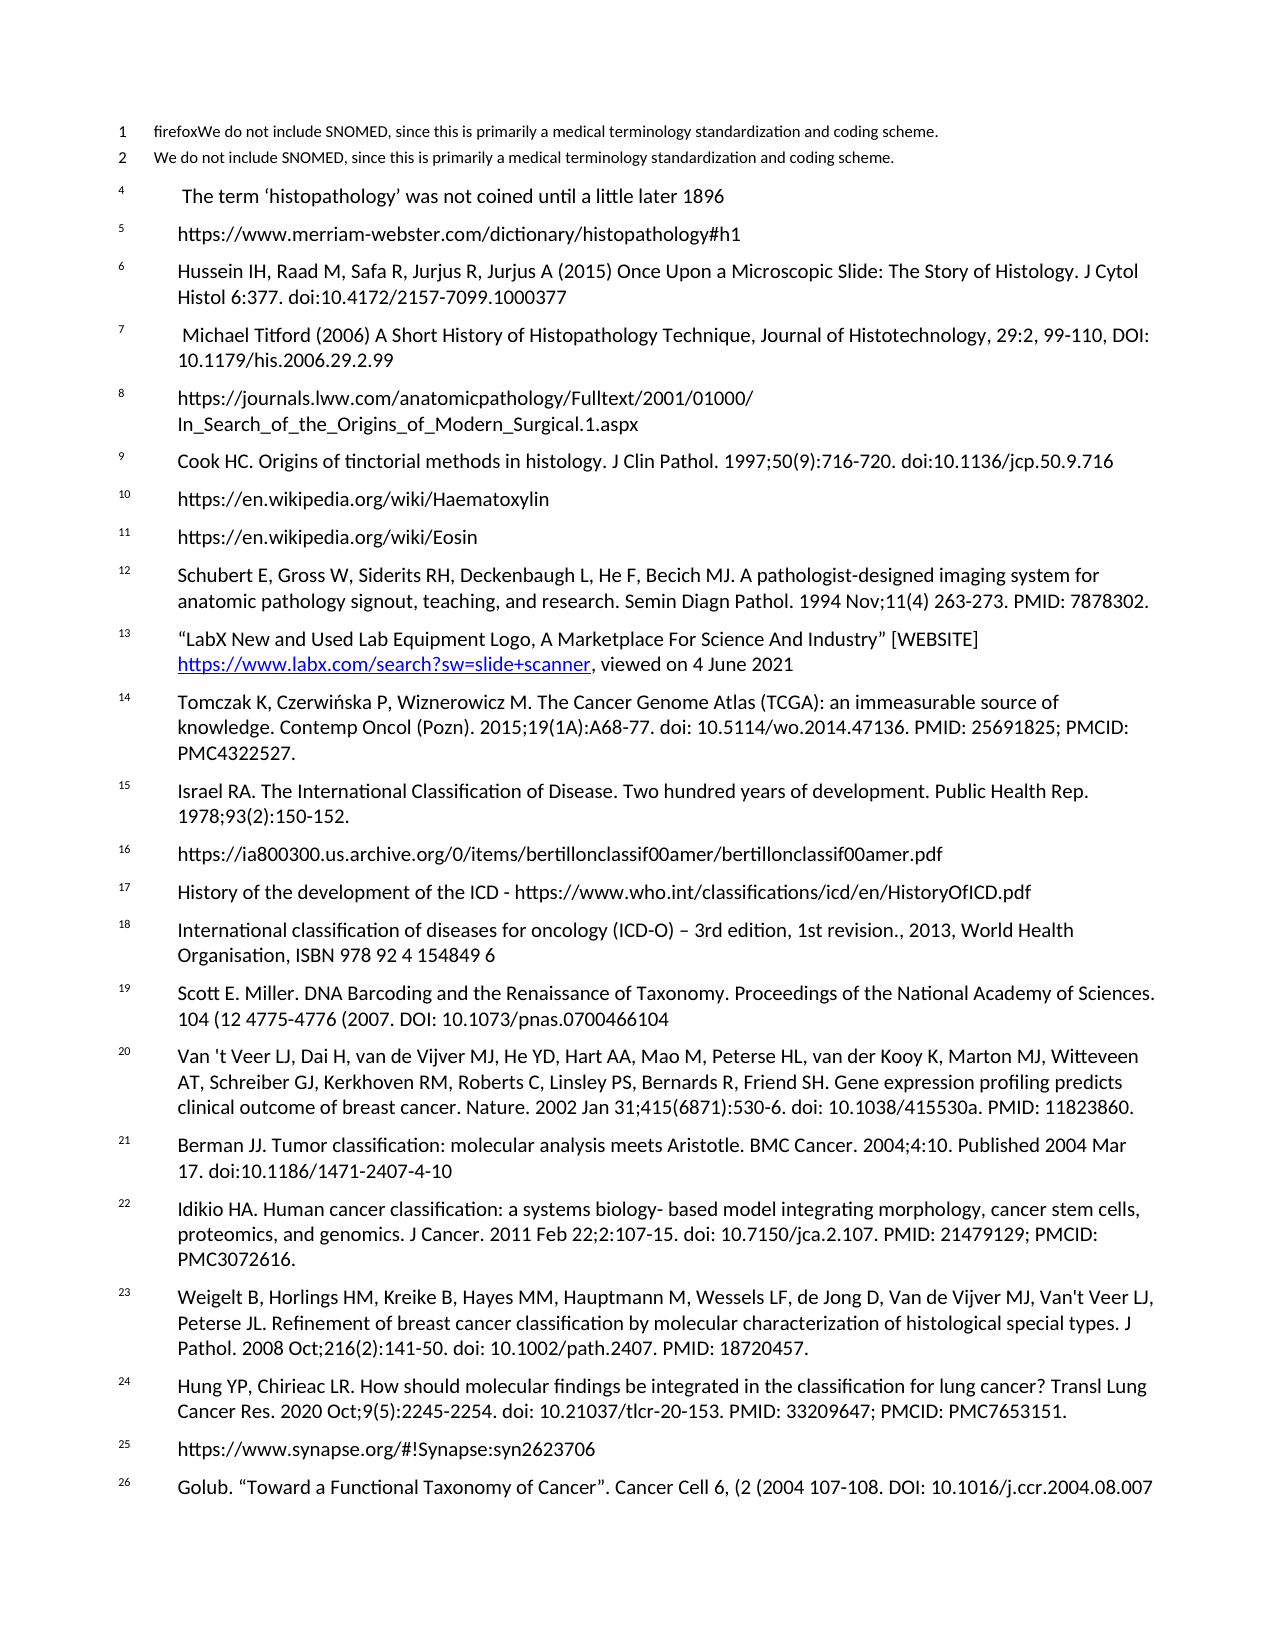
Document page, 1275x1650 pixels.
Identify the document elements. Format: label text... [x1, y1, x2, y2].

text Israel RA. The International Classification of Disease. Two hundred years of development. Public Health Rep. 1978;93(2):150-152. [118, 778, 1157, 829]
text Tomczak K, Czerwińska P, Wiznerowicz M. The Cancer Genome Atlas (TCGA): an immeasurable source of knowledge. Contemp Oncol (Pozn). 2015;19(1A):A68-77. doi: 10.5114/wo.2014.47136. PMID: 25691825; PMCID: PMC4322527. [118, 689, 1157, 765]
text https://en.wikipedia.org/wiki/Eosin [118, 524, 1157, 550]
text “LabX New and Used Lab Equipment Logo, A Marketplace For Science And Industry” [WEBSITE] https://www.labx.com/search?sw=slide+scanner, viewed on 4 June 2021 [118, 626, 1157, 677]
text Van 't Veer LJ, Dai H, van de Vijver MJ, He YD, Hart AA, Mao M, Peterse HL, van der Kooy K, Marton MJ, Witteveen AT, Schreiber GJ, Kerkhoven RM, Roberts C, Linsley PS, Bernards R, Friend SH. Gene expression profiling predicts clinical outcome of breast cancer. Nature. 2002 Jan 31;415(6871):530-6. doi: 10.1038/415530a. PMID: 11823860. [118, 1044, 1157, 1120]
text Golub. “Toward a Functional Taxonomy of Cancer”. Cancer Cell 6, (2 (2004 107-108. DOI: 10.1016/j.ccr.2004.08.007 [118, 1474, 1157, 1500]
text Idikio HA. Human cancer classification: a systems biology- based model integrating morphology, cancer stem cells, proteomics, and genomics. J Cancer. 2011 Feb 22;2:107-15. doi: 10.7150/jca.2.107. PMID: 21479129; PMCID: PMC3072616. [118, 1196, 1157, 1272]
text Weigelt B, Horlings HM, Kreike B, Hayes MM, Hauptmann M, Wessels LF, de Jong D, Van de Vijver MJ, Van't Veer LJ, Peterse JL. Refinement of breast cancer classification by molecular characterization of histological special types. J Pathol. 2008 Oct;216(2):141-50. doi: 10.1002/path.2407. PMID: 18720457. [118, 1284, 1157, 1361]
text International classification of diseases for oncology (ICD-O) – 3rd edition, 1st revision., 2013, World Health Organisation, ISBN 978 92 4 154849 6 [118, 917, 1157, 968]
text Michael Titford (2006) A Short History of Histopathology Technique, Journal of Histotechnology, 29:2, 99-110, DOI: 10.1179/his.2006.29.2.99 [118, 322, 1157, 373]
text https://journals.lww.com/anatomicpathology/Fulltext/2001/01000/In_Search_of_the_Origins_of_Modern_Surgical.1.aspx [118, 385, 1157, 436]
text https://en.wikipedia.org/wiki/Haematoxylin [118, 487, 1157, 512]
text Hung YP, Chirieac LR. How should molecular findings be integrated in the classification for lung cancer? Transl Lung Cancer Res. 2020 Oct;9(5):2245-2254. doi: 10.21037/tlcr-20-153. PMID: 33209647; PMCID: PMC7653151. [118, 1373, 1157, 1424]
text Schubert E, Gross W, Siderits RH, Deckenbaugh L, He F, Becich MJ. A pathologist-designed imaging system for anatomic pathology signout, teaching, and research. Semin Diagn Pathol. 1994 Nov;11(4) 263-273. PMID: 7878302. [118, 562, 1157, 613]
text The term ‘histopathology’ was not coined until a little later 1896 [118, 183, 1157, 208]
text firefoxWe do not include SNOMED, since this is primarily a medical terminology standardization and coding scheme. [118, 121, 1157, 141]
text Cook HC. Origins of tinctorial methods in histology. J Clin Pathol. 1997;50(9):716-720. doi:10.1136/jcp.50.9.716 [118, 449, 1157, 474]
text https://www.merriam-webster.com/dictionary/histopathology#h1 [118, 221, 1157, 246]
text We do not include SNOMED, since this is primarily a medical terminology standardization and coding scheme. [118, 147, 1157, 167]
text https://ia800300.us.archive.org/0/items/bertillonclassif00amer/bertillonclassif00amer.pdf [118, 841, 1157, 867]
text Berman JJ. Tumor classification: molecular analysis meets Aristotle. BMC Cancer. 2004;4:10. Published 2004 Mar 17. doi:10.1186/1471-2407-4-10 [118, 1132, 1157, 1183]
text History of the development of the ICD - https://www.who.int/classifications/icd/en/HistoryOfICD.pdf [118, 879, 1157, 904]
text Hussein IH, Raad M, Safa R, Jurjus R, Jurjus A (2015) Once Upon a Microscopic Slide: The Story of Histology. J Cytol Histol 6:377. doi:10.4172/2157-7099.1000377 [118, 259, 1157, 309]
text Scott E. Miller. DNA Barcoding and the Renaissance of Taxonomy. Proceedings of the National Academy of Sciences. 104 (12 4775-4776 (2007. DOI: 10.1073/pnas.0700466104 [118, 980, 1157, 1031]
text https://www.synapse.org/#!Synapse:syn2623706 [118, 1437, 1157, 1462]
